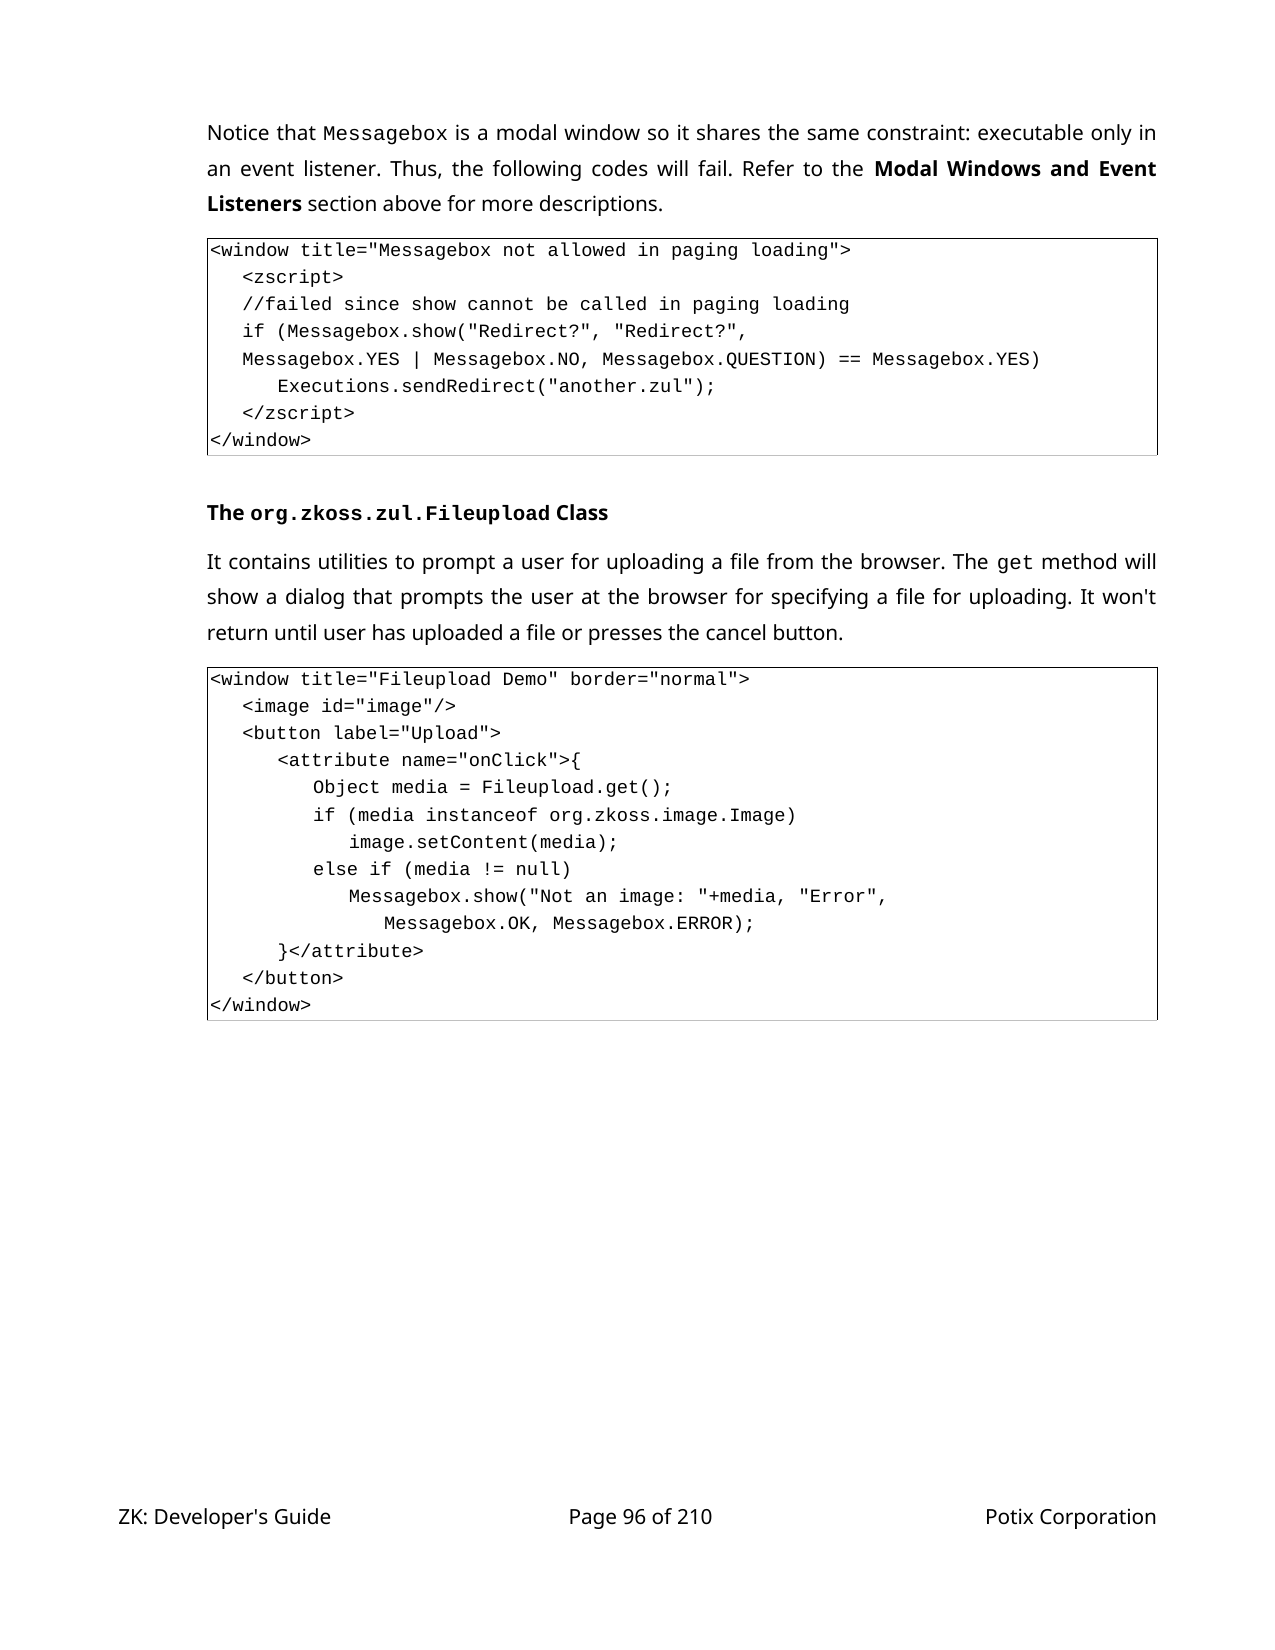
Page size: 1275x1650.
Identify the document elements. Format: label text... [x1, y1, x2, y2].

text image.setContent(media); [208, 830, 1157, 854]
text //failed since show cannot be called in paging loading [208, 292, 1157, 316]
text Object media = Fileupload.get(); [208, 775, 1157, 799]
text <zscript> [208, 265, 1157, 289]
text if (Messagebox.show("Redirect?", "Redirect?", [208, 319, 1157, 343]
text <button label="Upload"> [208, 721, 1157, 745]
text Messagebox.show("Not an image: "+media, "Error", [208, 884, 1157, 908]
text if (media instanceof org.zkoss.image.Image) [208, 802, 1157, 827]
subtitle The org.zkoss.zul.Fileupload Class [207, 498, 1157, 526]
text <attribute name="onClick">{ [208, 748, 1157, 772]
text <window title="Messagebox not allowed in paging loading"> [208, 239, 1157, 262]
text </button> [208, 966, 1157, 990]
text Messagebox.OK, Messagebox.ERROR); [208, 911, 1157, 936]
text }</attribute> [208, 938, 1157, 963]
text </window> [208, 428, 1157, 455]
text Messagebox.YES | Messagebox.NO, Messagebox.QUESTION) == Messagebox.YES) [208, 346, 1157, 371]
text </window> [208, 993, 1157, 1020]
text else if (media != null) [208, 857, 1157, 881]
text </zscript> [208, 401, 1157, 425]
text Executions.sendRedirect("another.zul"); [208, 374, 1157, 398]
text It contains utilities to prompt a user for uploading a file from the browser. The get method will show a dialog that prompts the user at the browser for specifying a file for uploading. It won't return until user has uploaded a file or presses the cancel button. [207, 547, 1157, 646]
text <window title="Fileupload Demo" border="normal"> [208, 668, 1157, 691]
text <image id="image"/> [208, 694, 1157, 718]
text Notice that Messagebox is a modal window so it shares the same constraint: executable only in an event listener. Thus, the following codes will fail. Refer to the Modal Windows and Event Listeners section above for more descriptions. [207, 118, 1157, 217]
